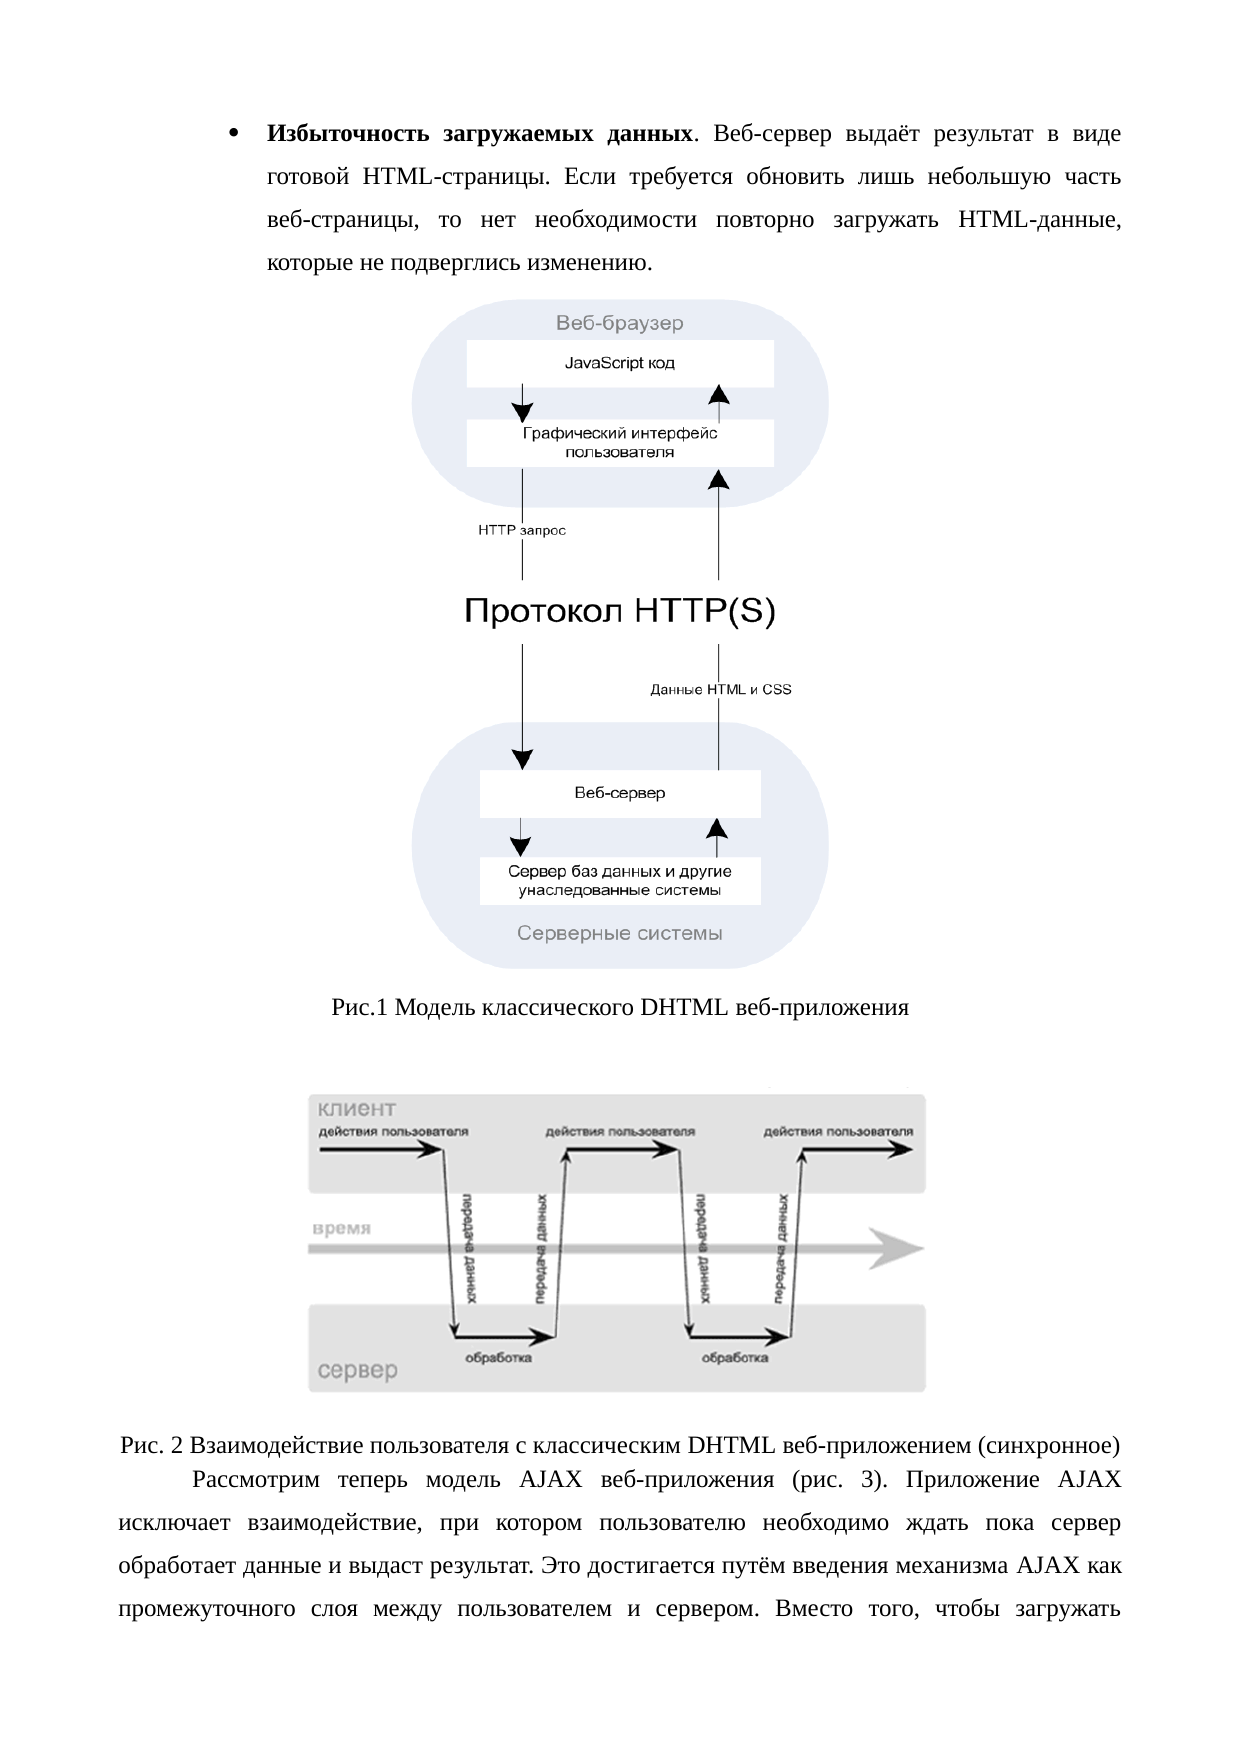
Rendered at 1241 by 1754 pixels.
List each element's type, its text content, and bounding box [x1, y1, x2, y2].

text Рис.1 Модель классического DHTML веб-приложения [118, 992, 1122, 1021]
picture [302, 1087, 938, 1407]
text Рис. 2 Взаимодействие пользователя с классическим DHTML веб-приложением (синхронное) [118, 1430, 1122, 1459]
text Рассмотрим теперь модель AJAX веб-приложения (рис. 3). Приложение AJAX исключает взаимодействие, при котором пользователю необходимо ждать пока сервер обработает данные и выдаст результат. Это достигается путём введения механизма AJAX как промежуточного слоя между пользователем и сервером. Вместо того, чтобы загружать [118, 1464, 1122, 1622]
picture [411, 299, 829, 969]
list Избыточность загружаемых данных. Веб-сервер выдаёт результат в виде готовой HTML-страницы. Если требуется обновить лишь небольшую часть веб-страницы, то нет необходимости повторно загружать HTML-данные, которые не подверглись изменению. [229, 118, 1122, 276]
